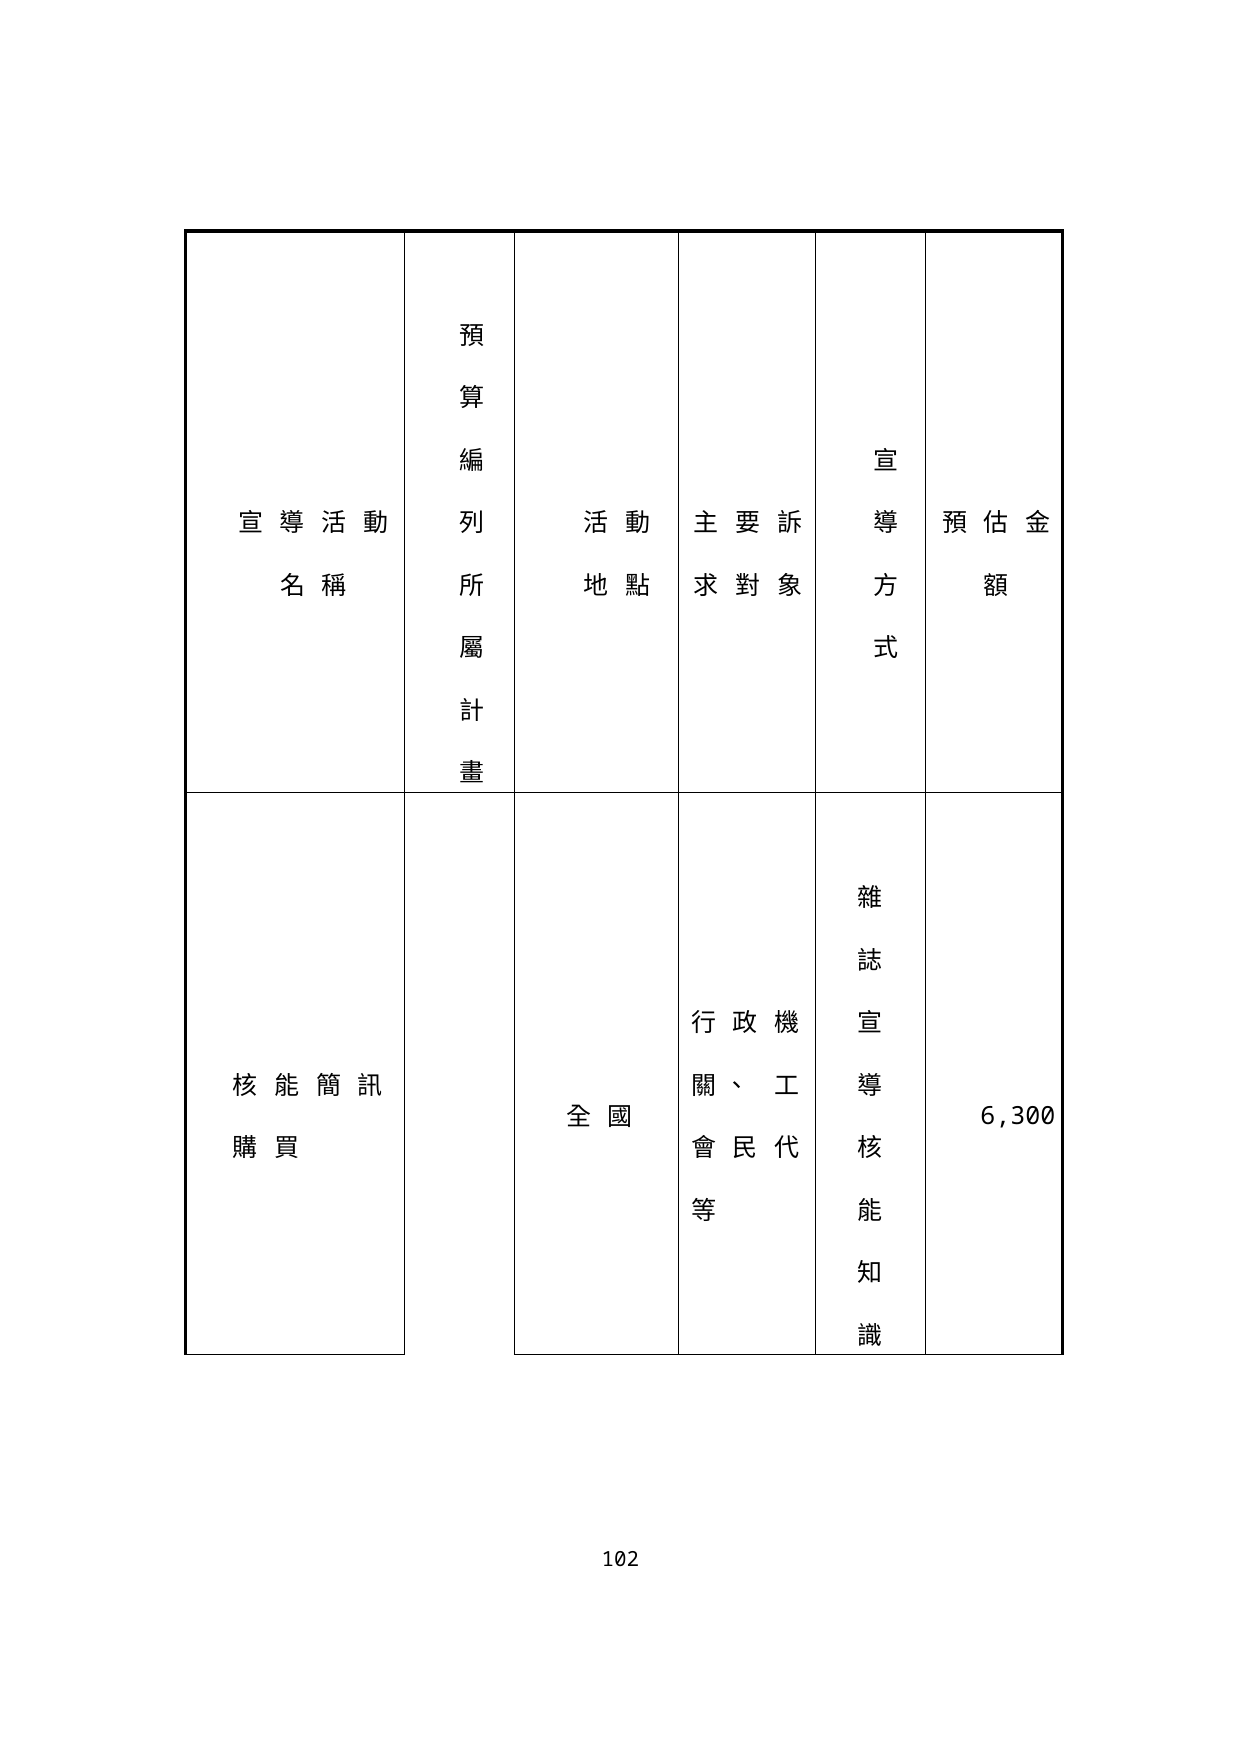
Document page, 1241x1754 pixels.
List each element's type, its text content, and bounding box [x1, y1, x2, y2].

table_header 宣導方式 [816, 233, 925, 792]
table_cell [405, 793, 514, 1354]
table_cell 全國 [515, 793, 678, 1354]
table_header 宣導活動 名稱 [187, 233, 404, 792]
table_header 預算編列 所屬計畫 [405, 233, 514, 792]
table_cell 核能簡訊購買 [187, 793, 404, 1354]
table_header 主要訴求對象 [679, 233, 815, 792]
table_header 活動地點 [515, 233, 678, 792]
table_header 預估金額 [926, 233, 1061, 792]
table_cell 雜誌宣導核能知識 [816, 793, 925, 1354]
table_cell 6,300 [926, 793, 1061, 1354]
table_cell 行政機關、工會民代等 [679, 793, 815, 1354]
